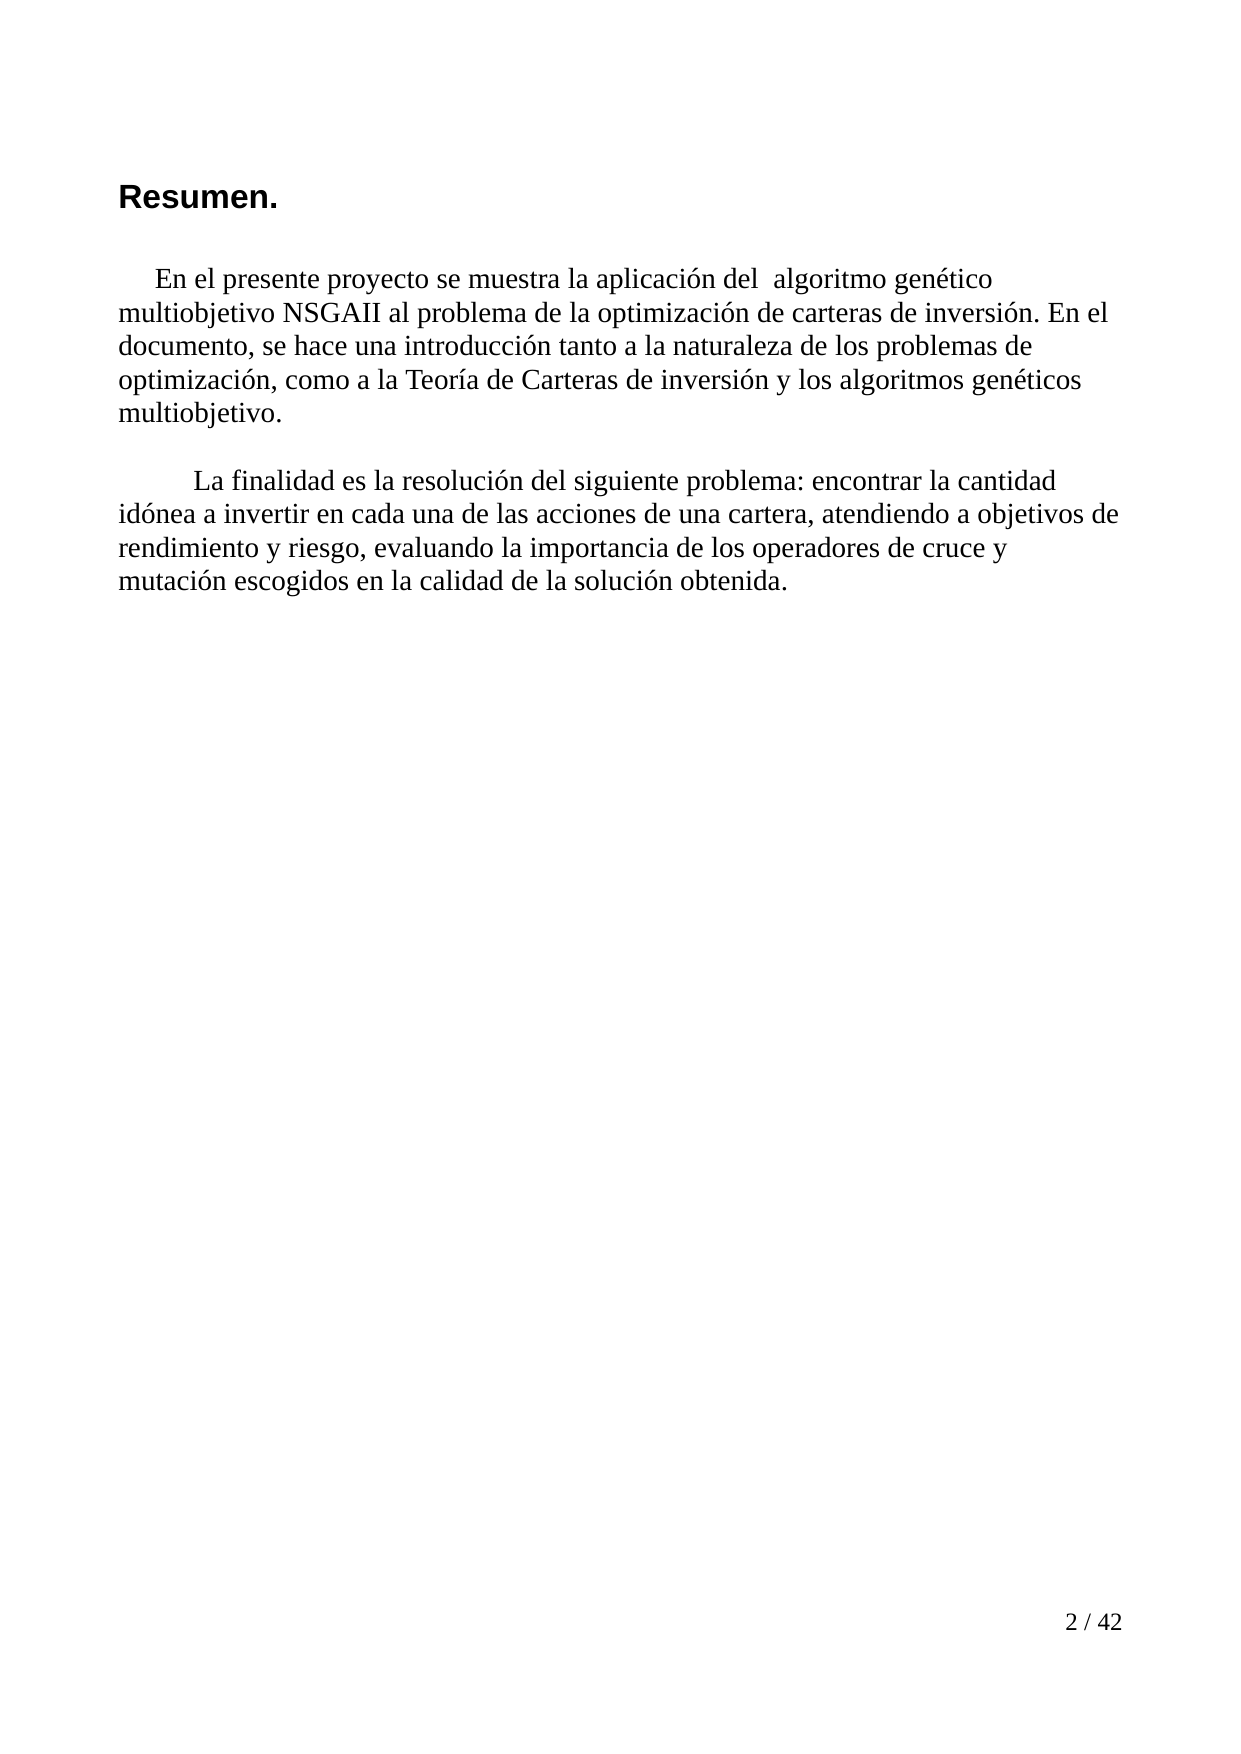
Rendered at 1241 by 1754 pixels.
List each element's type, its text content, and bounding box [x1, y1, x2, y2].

subtitle Resumen. [118, 177, 1122, 215]
text En el presente proyecto se muestra la aplicación del algoritmo genético multiobjetivo NSGAII al problema de la optimización de carteras de inversión. En el documento, se hace una introducción tanto a la naturaleza de los problemas de optimización, como a la Teoría de Carteras de inversión y los algoritmos genéticos multiobjetivo. [118, 261, 1122, 429]
text La finalidad es la resolución del siguiente problema: encontrar la cantidad idónea a invertir en cada una de las acciones de una cartera, atendiendo a objetivos de rendimiento y riesgo, evaluando la importancia de los operadores de cruce y mutación escogidos en la calidad de la solución obtenida. [118, 463, 1122, 597]
